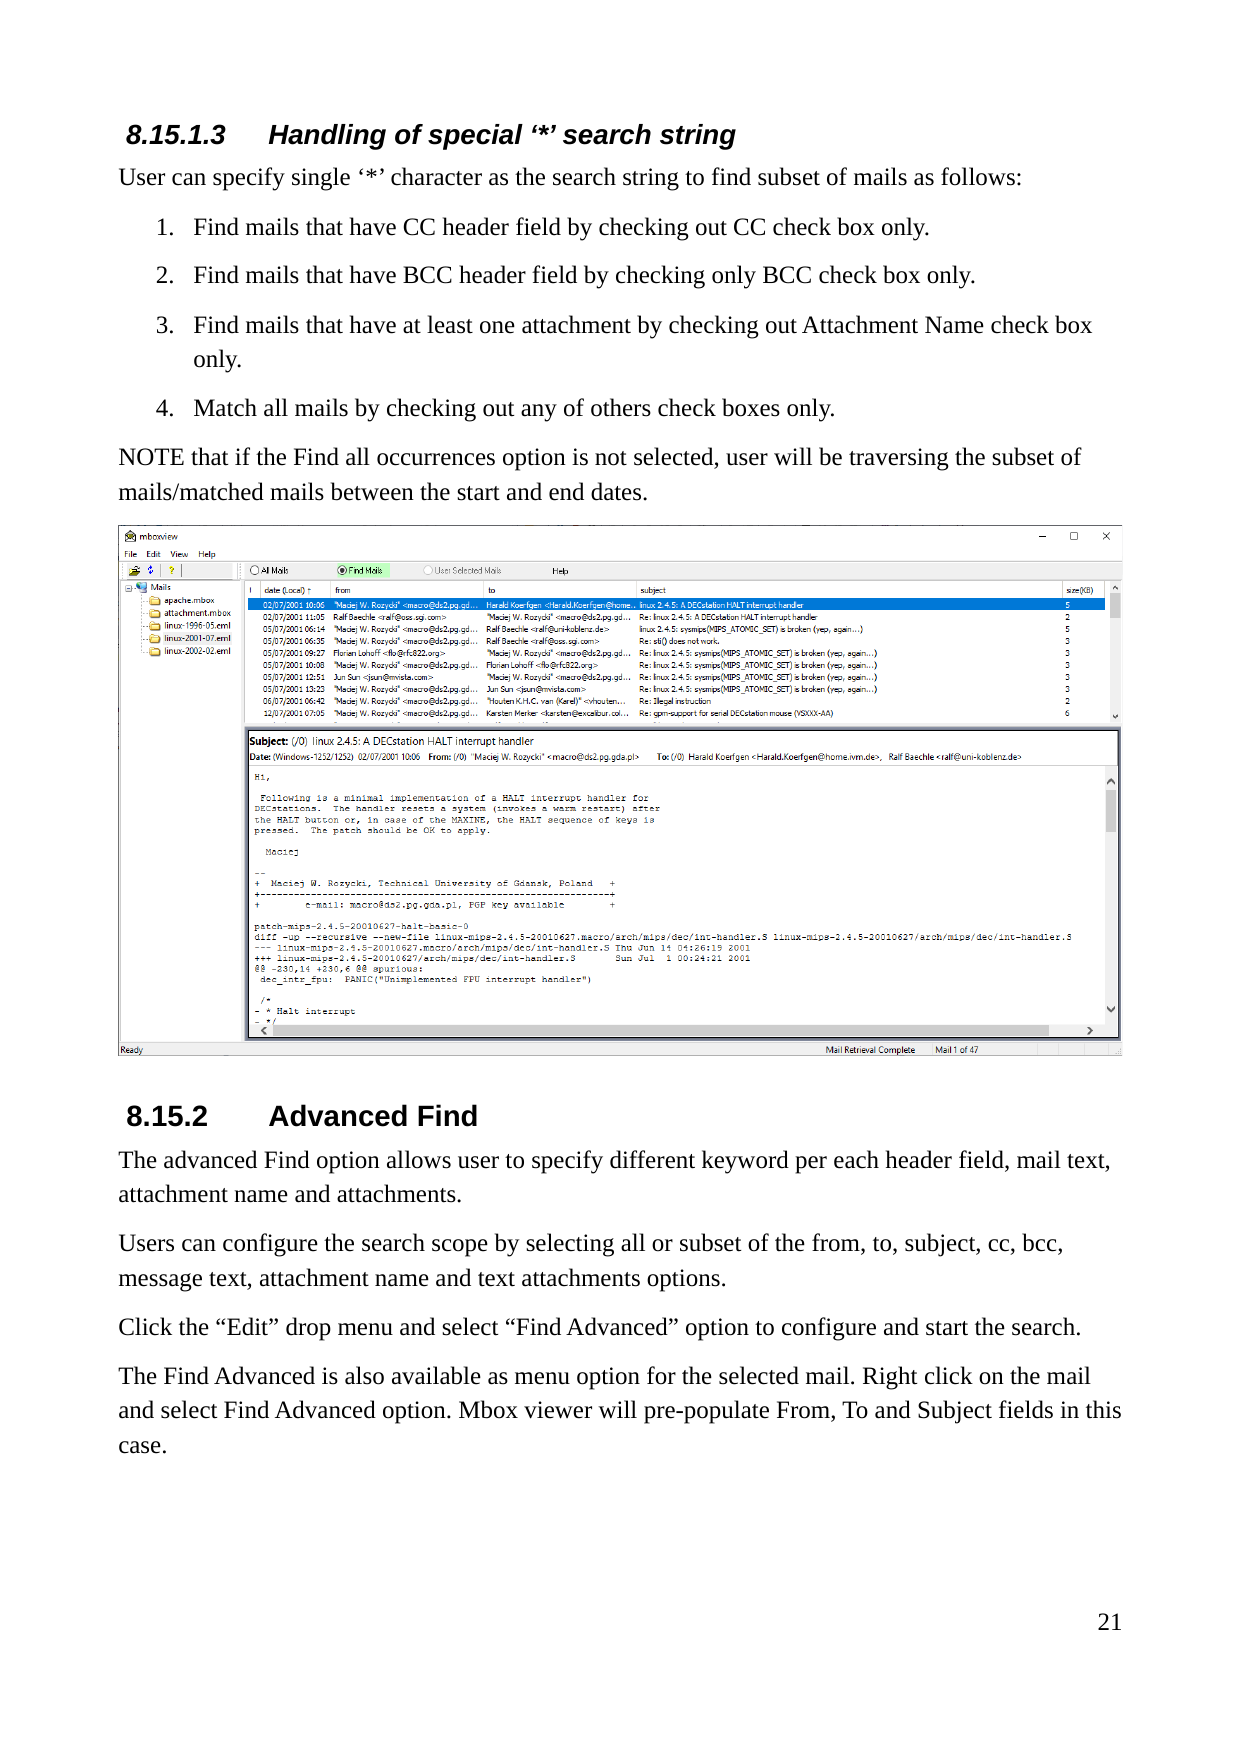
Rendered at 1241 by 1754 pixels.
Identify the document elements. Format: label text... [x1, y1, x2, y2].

list Find mails that have CC header field by checking out CC check box only. [156, 212, 1122, 240]
text NOTE that if the Find all occurrences option is not selected, user will be traversing the subset of mails/matched mails between the start and end dates. [118, 442, 1122, 506]
text The Find Advanced is also available as menu option for the selected mail. Right click on the mail and select Find Advanced option. Mbox viewer will pre-populate From, To and Subject fields in this case. [118, 1361, 1122, 1459]
subtitle Handling of special ‘*’ search string [118, 118, 1122, 150]
text The advanced Find option allows user to specify different keyword per each header field, mail text, attachment name and attachments. [118, 1145, 1122, 1208]
subtitle Advanced Find [118, 1098, 1122, 1132]
picture [118, 525, 1123, 1056]
list Match all mails by checking out any of others check boxes only. [156, 393, 1122, 422]
list Find mails that have at least one attachment by checking out Attachment Name check box only. [156, 310, 1122, 373]
text Users can configure the search scope by selecting all or subset of the from, to, subject, cc, bcc, message text, attachment name and text attachments options. [118, 1228, 1122, 1292]
text User can specify single ‘*’ character as the search string to find subset of mails as follows: [118, 162, 1122, 191]
text Click the “Edit” drop menu and select “Find Advanced” option to configure and start the search. [118, 1312, 1122, 1341]
list Find mails that have BCC header field by checking only BCC check box only. [156, 261, 1122, 289]
